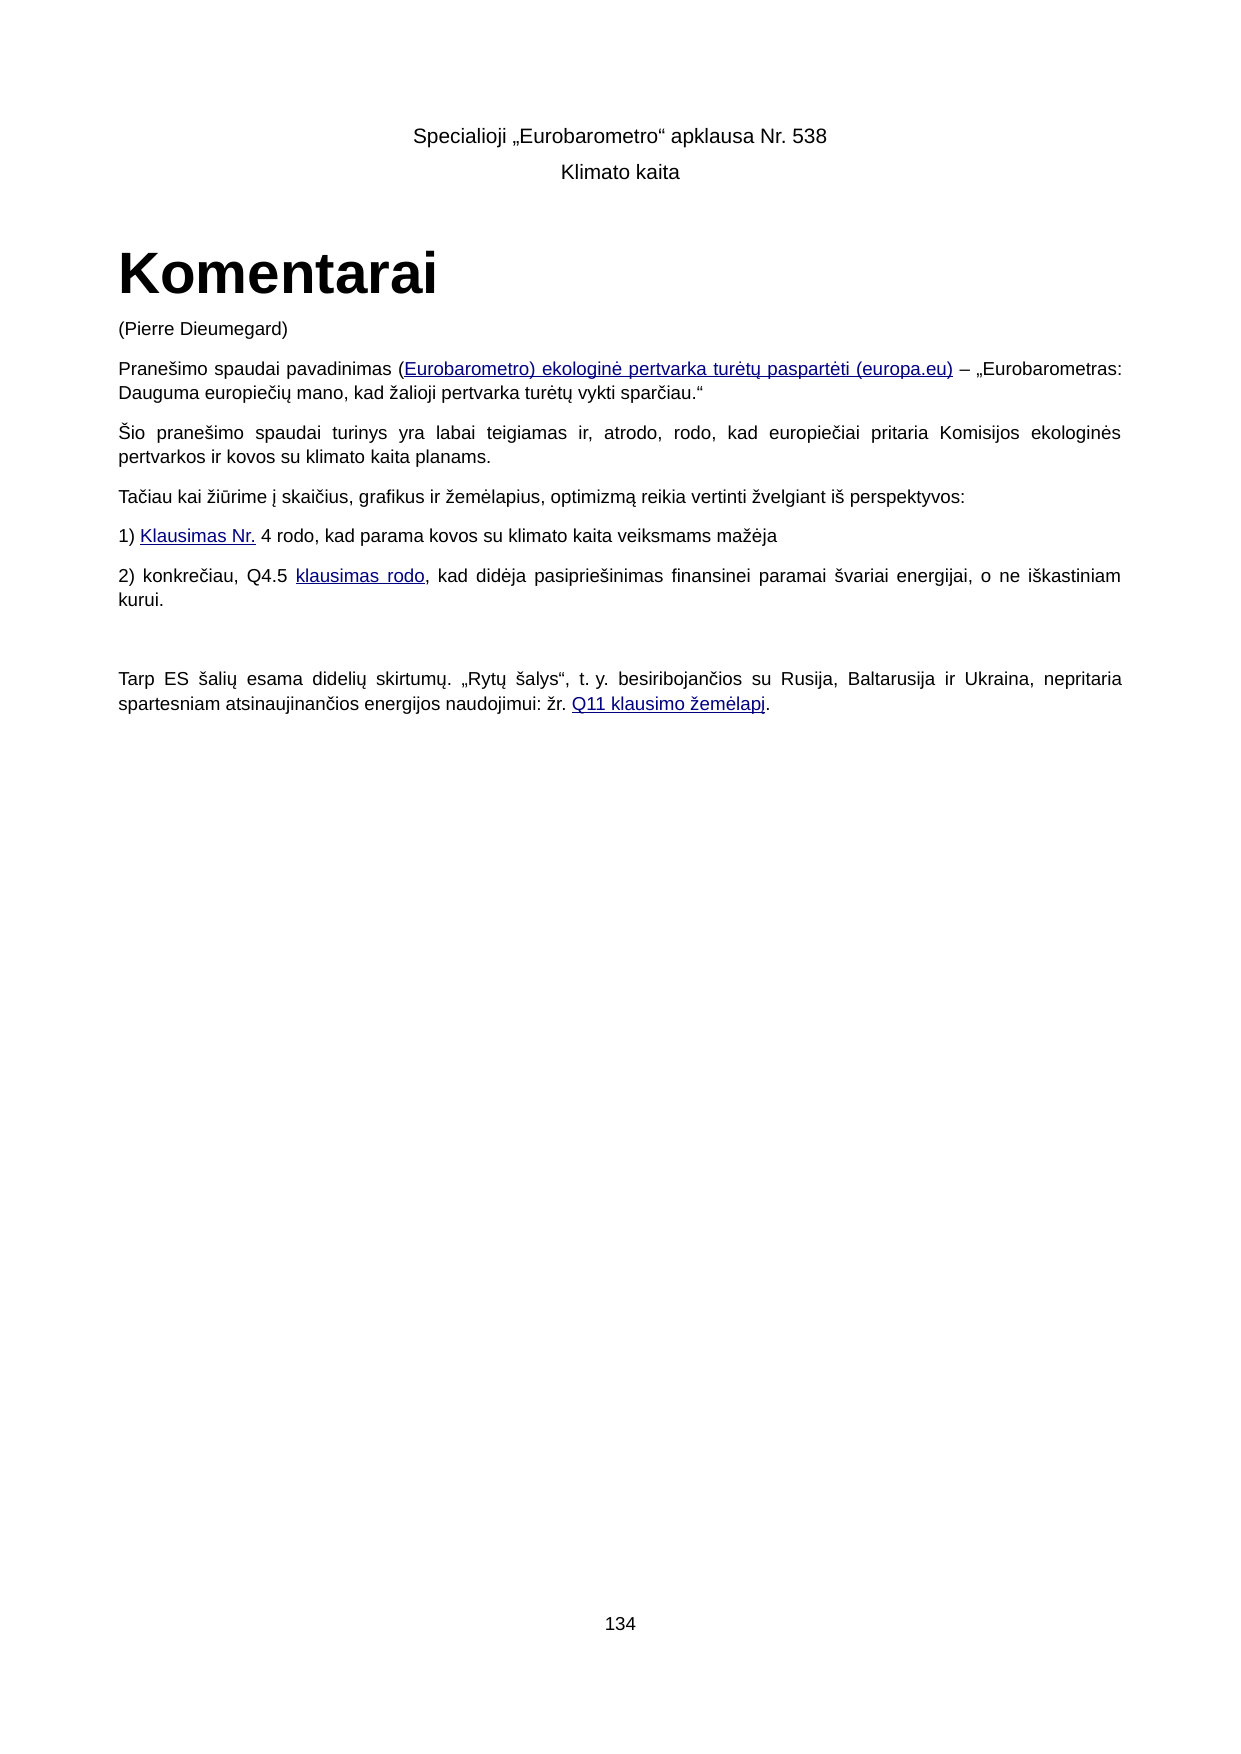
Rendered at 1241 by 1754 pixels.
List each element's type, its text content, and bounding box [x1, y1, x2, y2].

text 2) konkrečiau, Q4.5 klausimas rodo, kad didėja pasipriešinimas finansinei paramai švariai energijai, o ne iškastiniam kurui. [118, 564, 1122, 611]
text Tarp ES šalių esama didelių skirtumų. „Rytų šalys“, t. y. besiribojančios su Rusija, Baltarusija ir Ukraina, nepritaria spartesniam atsinaujinančios energijos naudojimui: žr. Q11 klausimo žemėlapį. [118, 668, 1122, 714]
text 1) Klausimas Nr. 4 rodo, kad parama kovos su klimato kaita veiksmams mažėja [118, 525, 1122, 547]
text Šio pranešimo spaudai turinys yra labai teigiamas ir, atrodo, rodo, kad europiečiai pritaria Komisijos ekologinės pertvarkos ir kovos su klimato kaita planams. [118, 421, 1122, 468]
text (Pierre Dieumegard) [118, 318, 1122, 339]
text Tačiau kai žiūrime į skaičius, grafikus ir žemėlapius, optimizmą reikia vertinti žvelgiant iš perspektyvos: [118, 486, 1122, 507]
text Pranešimo spaudai pavadinimas (Eurobarometro) ekologinė pertvarka turėtų paspartėti (europa.eu) – „Eurobarometras: Dauguma europiečių mano, kad žalioji pertvarka turėtų vykti sparčiau.“ [118, 357, 1122, 404]
subtitle Komentarai [118, 238, 1122, 305]
